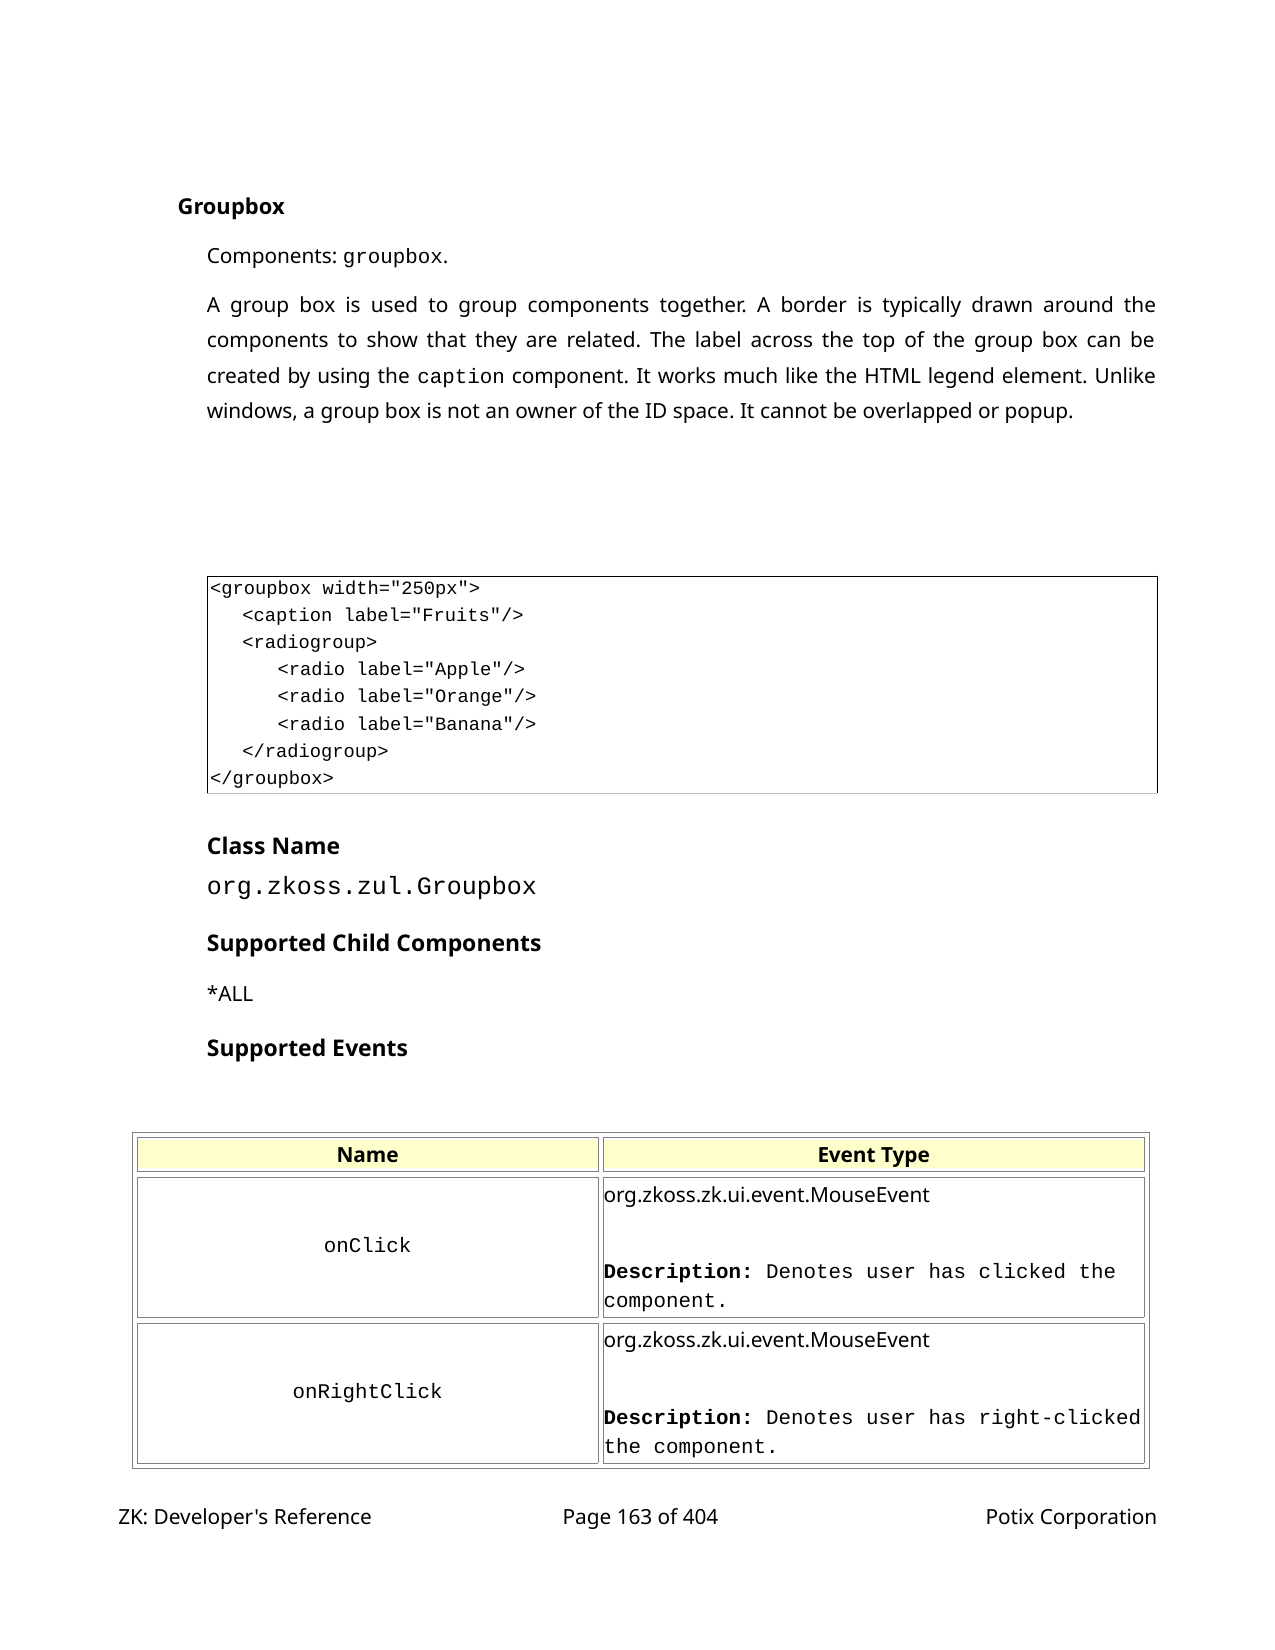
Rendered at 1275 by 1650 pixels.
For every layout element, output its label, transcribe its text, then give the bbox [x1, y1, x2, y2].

text <radio label="Orange"/> [208, 684, 1157, 709]
text A group box is used to group components together. A border is typically drawn around the components to show that they are related. The label across the top of the group box can be created by using the caption component. It works much like the HTML legend element. Unlike windows, a group box is not an owner of the ID space. It cannot be overlapped or popup. [207, 290, 1157, 424]
table_header Name [134, 1133, 600, 1171]
subtitle Supported Child Components [207, 927, 1157, 958]
table_header Event Type [600, 1133, 1147, 1171]
table_cell onClick [134, 1171, 600, 1317]
table_cell org.zkoss.zk.ui.event.MouseEvent Description: Denotes user has clicked the component. [600, 1171, 1147, 1317]
subtitle Supported Events [207, 1032, 1157, 1063]
table_cell onRightClick [134, 1317, 600, 1463]
text Components: groupbox. [207, 241, 1157, 270]
text </groupbox> [208, 766, 1157, 793]
subtitle Class Name [207, 830, 1157, 861]
text <radiogroup> [208, 630, 1157, 654]
table_cell org.zkoss.zk.ui.event.MouseEvent Description: Denotes user has right-clicked the component. [600, 1317, 1147, 1463]
text </radiogroup> [208, 739, 1157, 763]
text <groupbox width="250px"> [208, 577, 1157, 600]
subtitle Groupbox [177, 191, 1157, 221]
text <radio label="Banana"/> [208, 712, 1157, 736]
text <caption label="Fruits"/> [208, 603, 1157, 627]
text org.zkoss.zul.Groupbox [207, 873, 1157, 902]
text <radio label="Apple"/> [208, 657, 1157, 681]
text *ALL [207, 979, 1157, 1007]
